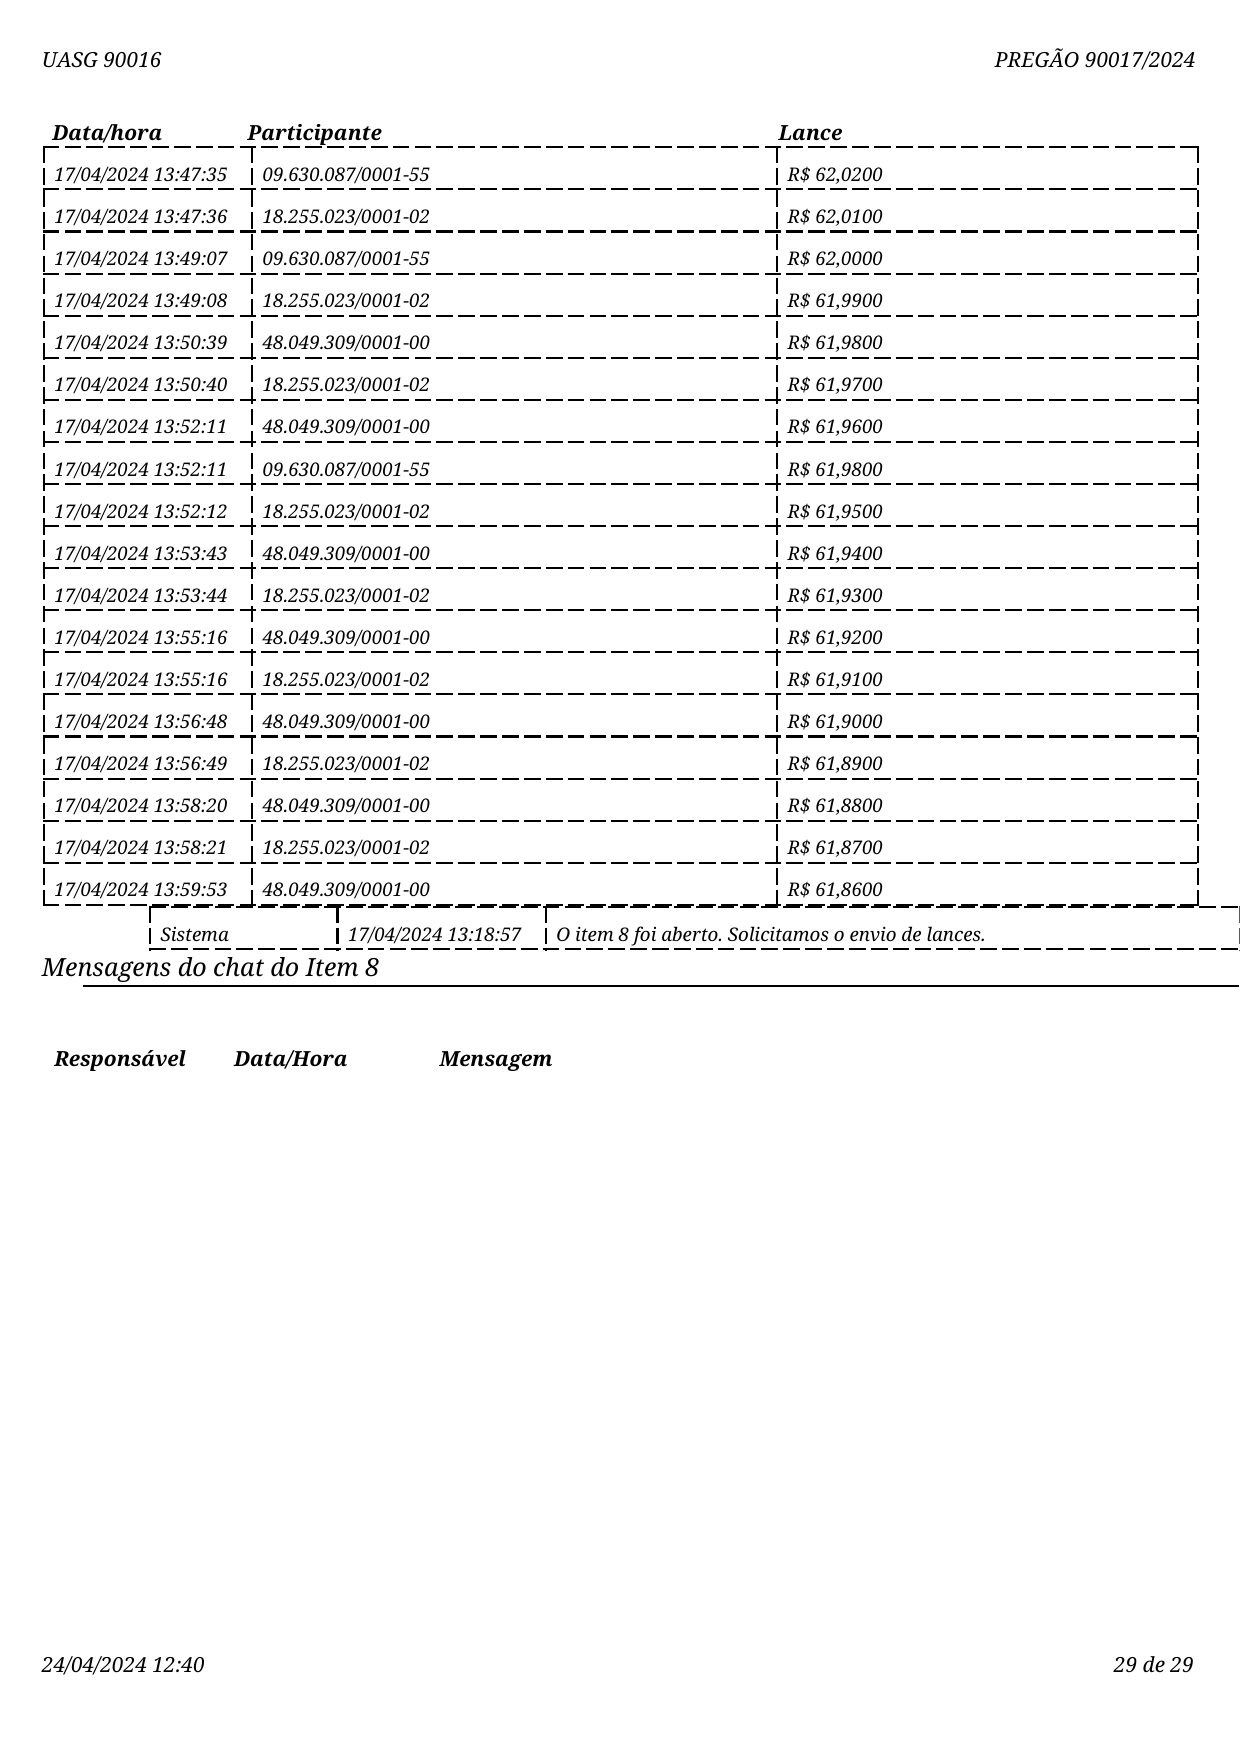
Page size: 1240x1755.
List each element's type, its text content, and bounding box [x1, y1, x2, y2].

table_cell 17/04/2024 13:59:53 [44, 862, 252, 904]
table_cell R$ 61,9100 [777, 651, 1198, 693]
table_cell 17/04/2024 13:58:20 [44, 778, 252, 819]
table_cell 17/04/2024 13:50:39 [44, 315, 252, 357]
table_header O item 8 foi aberto. Solicitamos o envio de lances. [546, 906, 1240, 948]
table_cell 17/04/2024 13:52:11 [44, 441, 252, 483]
table_cell 17/04/2024 13:55:16 [44, 609, 252, 651]
table_cell R$ 62,0200 [777, 146, 1198, 188]
text Mensagens do chat do Item 8 [42, 950, 1089, 984]
table_cell 18.255.023/0001-02 [252, 651, 777, 693]
table_cell 18.255.023/0001-02 [252, 735, 777, 777]
table_header Sistema [150, 906, 337, 948]
table_cell R$ 61,9800 [777, 315, 1198, 357]
table_cell 48.049.309/0001-00 [252, 609, 777, 651]
table_cell 48.049.309/0001-00 [252, 315, 777, 357]
table_cell R$ 61,8900 [777, 735, 1198, 777]
table_cell R$ 61,9300 [777, 567, 1198, 609]
table_cell 48.049.309/0001-00 [252, 778, 777, 819]
table_header 17/04/2024 13:18:57 [338, 906, 546, 948]
table_cell 18.255.023/0001-02 [252, 273, 777, 314]
table_cell R$ 61,9600 [777, 399, 1198, 441]
table_cell R$ 61,9500 [777, 483, 1198, 525]
table_cell 18.255.023/0001-02 [252, 483, 777, 525]
table_cell 09.630.087/0001-55 [252, 230, 777, 272]
table_cell R$ 61,9400 [777, 525, 1198, 567]
table_cell R$ 61,9000 [777, 693, 1198, 735]
table_cell 09.630.087/0001-55 [252, 146, 777, 188]
table_cell 48.049.309/0001-00 [252, 693, 777, 735]
table_cell 17/04/2024 13:49:08 [44, 273, 252, 314]
table_cell R$ 62,0000 [777, 230, 1198, 272]
table_cell 17/04/2024 13:50:40 [44, 357, 252, 399]
table_cell 17/04/2024 13:55:16 [44, 651, 252, 693]
table_cell R$ 62,0100 [777, 188, 1198, 230]
text Responsável Data/Hora Mensagem [54, 1044, 1089, 1073]
table_cell R$ 61,9900 [777, 273, 1198, 314]
table_cell R$ 61,8800 [777, 778, 1198, 819]
table_cell 18.255.023/0001-02 [252, 188, 777, 230]
table_cell 17/04/2024 13:47:36 [44, 188, 252, 230]
table_cell 17/04/2024 13:58:21 [44, 820, 252, 862]
table_cell 17/04/2024 13:56:48 [44, 693, 252, 735]
table_cell R$ 61,8600 [777, 862, 1198, 904]
table_cell 18.255.023/0001-02 [252, 357, 777, 399]
table_cell 17/04/2024 13:53:44 [44, 567, 252, 609]
table_cell R$ 61,9700 [777, 357, 1198, 399]
table_cell 17/04/2024 13:47:35 [44, 146, 252, 188]
table_cell R$ 61,9800 [777, 441, 1198, 483]
table_cell R$ 61,8700 [777, 820, 1198, 862]
table_cell 48.049.309/0001-00 [252, 862, 777, 904]
table_cell R$ 61,9200 [777, 609, 1198, 651]
table_cell 17/04/2024 13:49:07 [44, 230, 252, 272]
table_cell 09.630.087/0001-55 [252, 441, 777, 483]
table_cell 18.255.023/0001-02 [252, 820, 777, 862]
table_cell 18.255.023/0001-02 [252, 567, 777, 609]
table_cell 48.049.309/0001-00 [252, 399, 777, 441]
table_cell 17/04/2024 13:53:43 [44, 525, 252, 567]
table_cell 48.049.309/0001-00 [252, 525, 777, 567]
table_cell 17/04/2024 13:52:12 [44, 483, 252, 525]
table_cell 17/04/2024 13:52:11 [44, 399, 252, 441]
table_cell 17/04/2024 13:56:49 [44, 735, 252, 777]
